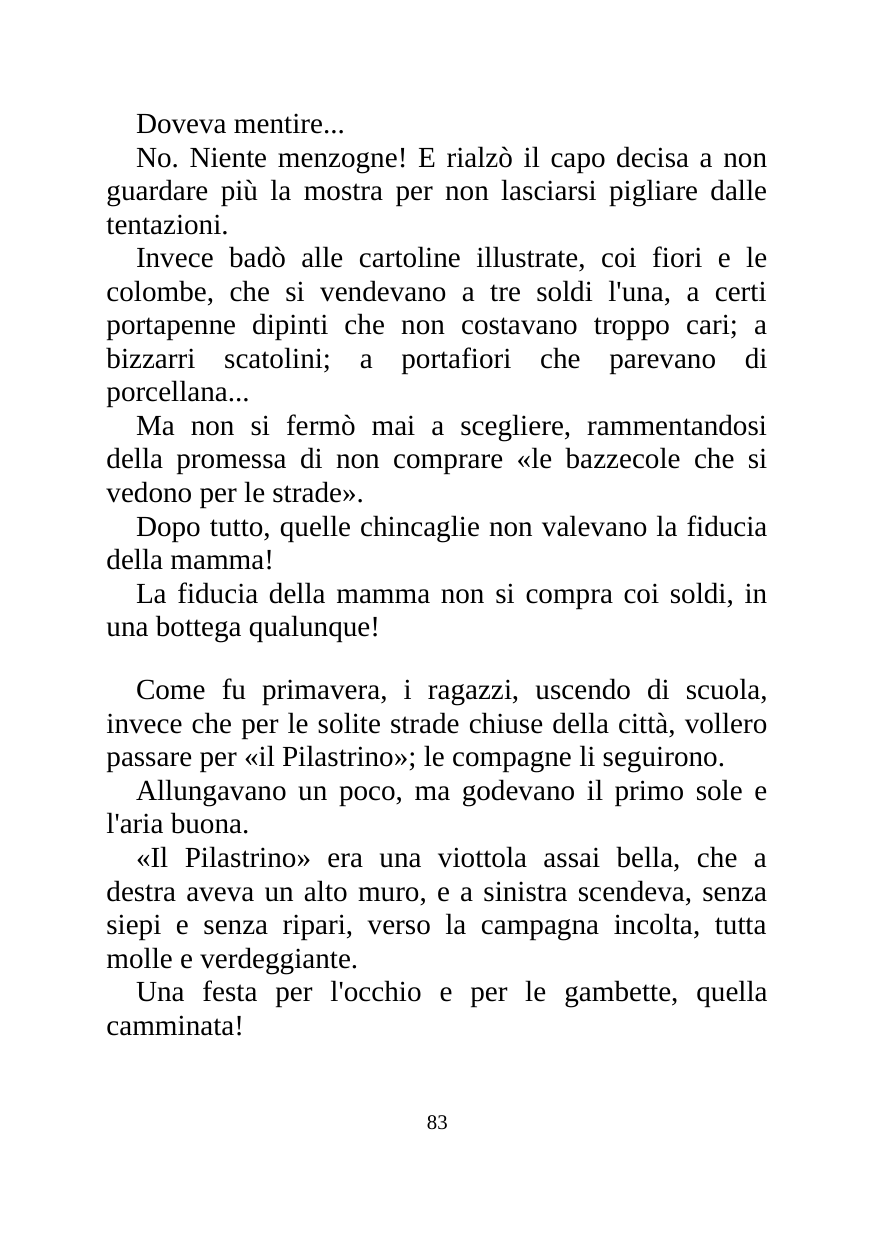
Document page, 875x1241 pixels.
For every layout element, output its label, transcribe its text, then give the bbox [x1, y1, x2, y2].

text «Il Pilastrino» era una viottola assai bella, che a destra aveva un alto muro, e a sinistra scendeva, senza siepi e senza ripari, verso la campagna incolta, tutta molle e verdeggiante. [106, 840, 768, 974]
text Invece badò alle cartoline illustrate, coi fiori e le colombe, che si vendevano a tre soldi l'una, a certi portapenne dipinti che non costavano troppo cari; a bizzarri scatolini; a portafiori che parevano di porcellana... [106, 240, 768, 408]
text No. Niente menzogne! E rialzò il capo decisa a non guardare più la mostra per non lasciarsi pigliare dalle tentazioni. [106, 140, 768, 240]
text Doveva mentire... [106, 106, 768, 140]
text Allungavano un poco, ma godevano il primo sole e l'aria buona. [106, 773, 768, 840]
text Una festa per l'occhio e per le gambette, quella camminata! [106, 974, 768, 1041]
text La fiducia della mamma non si compra coi soldi, in una bottega qualunque! [106, 576, 768, 643]
text Ma non si fermò mai a scegliere, rammentandosi della promessa di non comprare «le bazzecole che si vedono per le strade». [106, 408, 768, 509]
text Come fu primavera, i ragazzi, uscendo di scuola, invece che per le solite strade chiuse della città, vollero passare per «il Pilastrino»; le compagne li seguirono. [106, 672, 768, 773]
text Dopo tutto, quelle chincaglie non valevano la fiducia della mamma! [106, 509, 768, 576]
